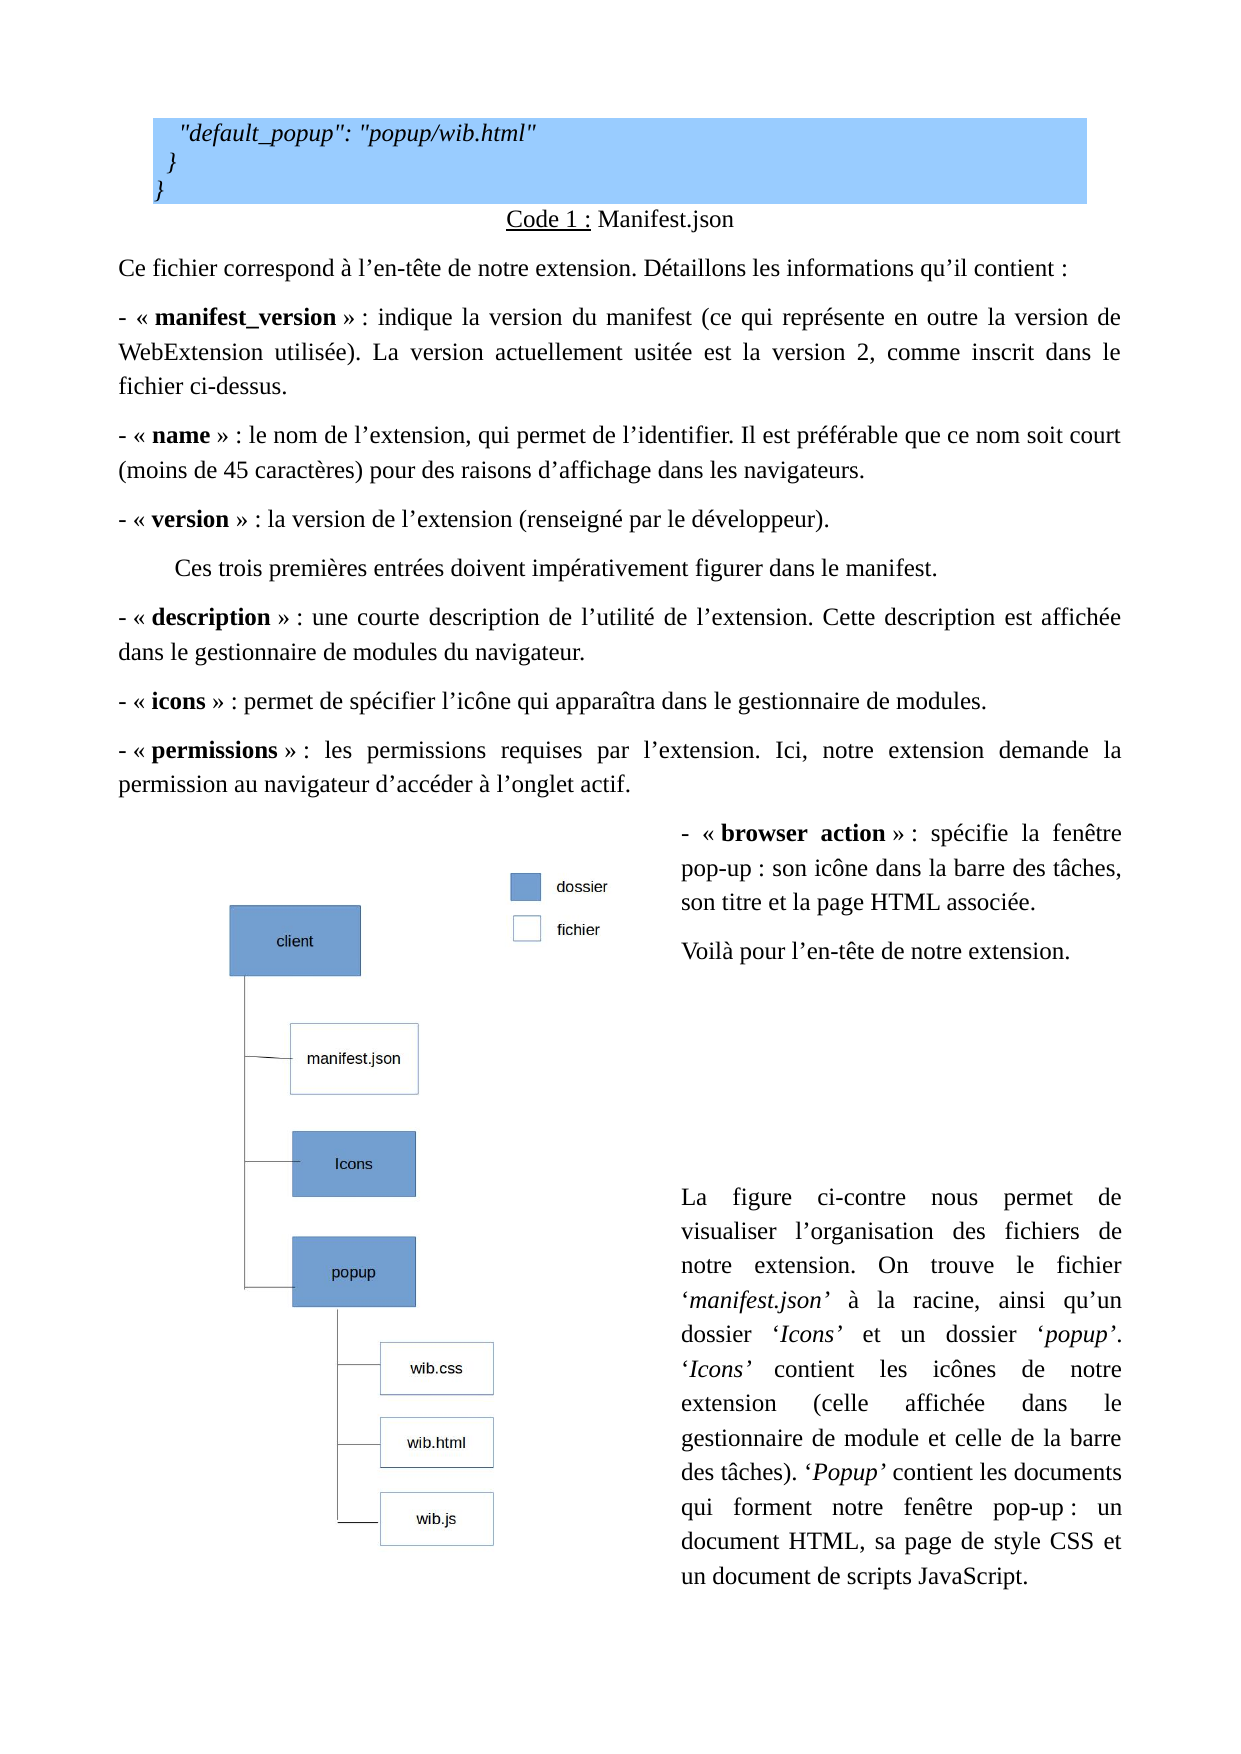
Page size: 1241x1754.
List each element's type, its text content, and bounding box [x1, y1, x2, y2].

text - « icons » : permet de spécifier l’icône qui apparaîtra dans le gestionnaire de modules. [118, 686, 1122, 714]
text Ces trois premières entrées doivent impérativement figurer dans le manifest. [118, 553, 1122, 582]
text La figure ci-contre nous permet de visualiser l’organisation des fichiers de notre extension. On trouve le fichier ‘manifest.json’ à la racine, ainsi qu’un dossier ‘Icons’ et un dossier ‘popup’. ‘Icons’ contient les icônes de notre extension (celle affichée dans le gestionnaire de module et celle de la barre des tâches). ‘Popup’ contient les documents qui forment notre fenêtre pop-up : un document HTML, sa page de style CSS et un document de scripts JavaScript. [118, 1182, 1122, 1590]
text - « name » : le nom de l’extension, qui permet de l’identifier. Il est préférable que ce nom soit court (moins de 45 caractères) pour des raisons d’affichage dans les navigateurs. [118, 421, 1122, 484]
text } [153, 147, 1087, 176]
text Ce fichier correspond à l’en-tête de notre extension. Détaillons les informations qu’il contient : [118, 253, 1122, 282]
text [118, 936, 154, 965]
text Code 1 : Manifest.json [118, 204, 1122, 233]
text - « description » : une courte description de l’utilité de l’extension. Cette description est affichée dans le gestionnaire de modules du navigateur. [118, 602, 1122, 665]
text - « permissions » : les permissions requises par l’extension. Ici, notre extension demande la permission au navigateur d’accéder à l’onglet actif. [118, 735, 1122, 798]
text "default_popup": "popup/wib.html" [153, 118, 1087, 147]
text - « manifest_version » : indique la version du manifest (ce qui représente en outre la version de WebExtension utilisée). La version actuellement usitée est la version 2, comme inscrit dans le fichier ci-dessus. [118, 302, 1122, 400]
text - « version » : la version de l’extension (renseigné par le développeur). [118, 504, 1122, 533]
text - « browser action » : spécifie la fenêtre pop-up : son icône dans la barre des tâches, son titre et la page HTML associée. [118, 818, 1122, 916]
picture [154, 830, 681, 1575]
text } [153, 176, 1087, 204]
text Voilà pour l’en-tête de notre extension. [681, 936, 1122, 965]
